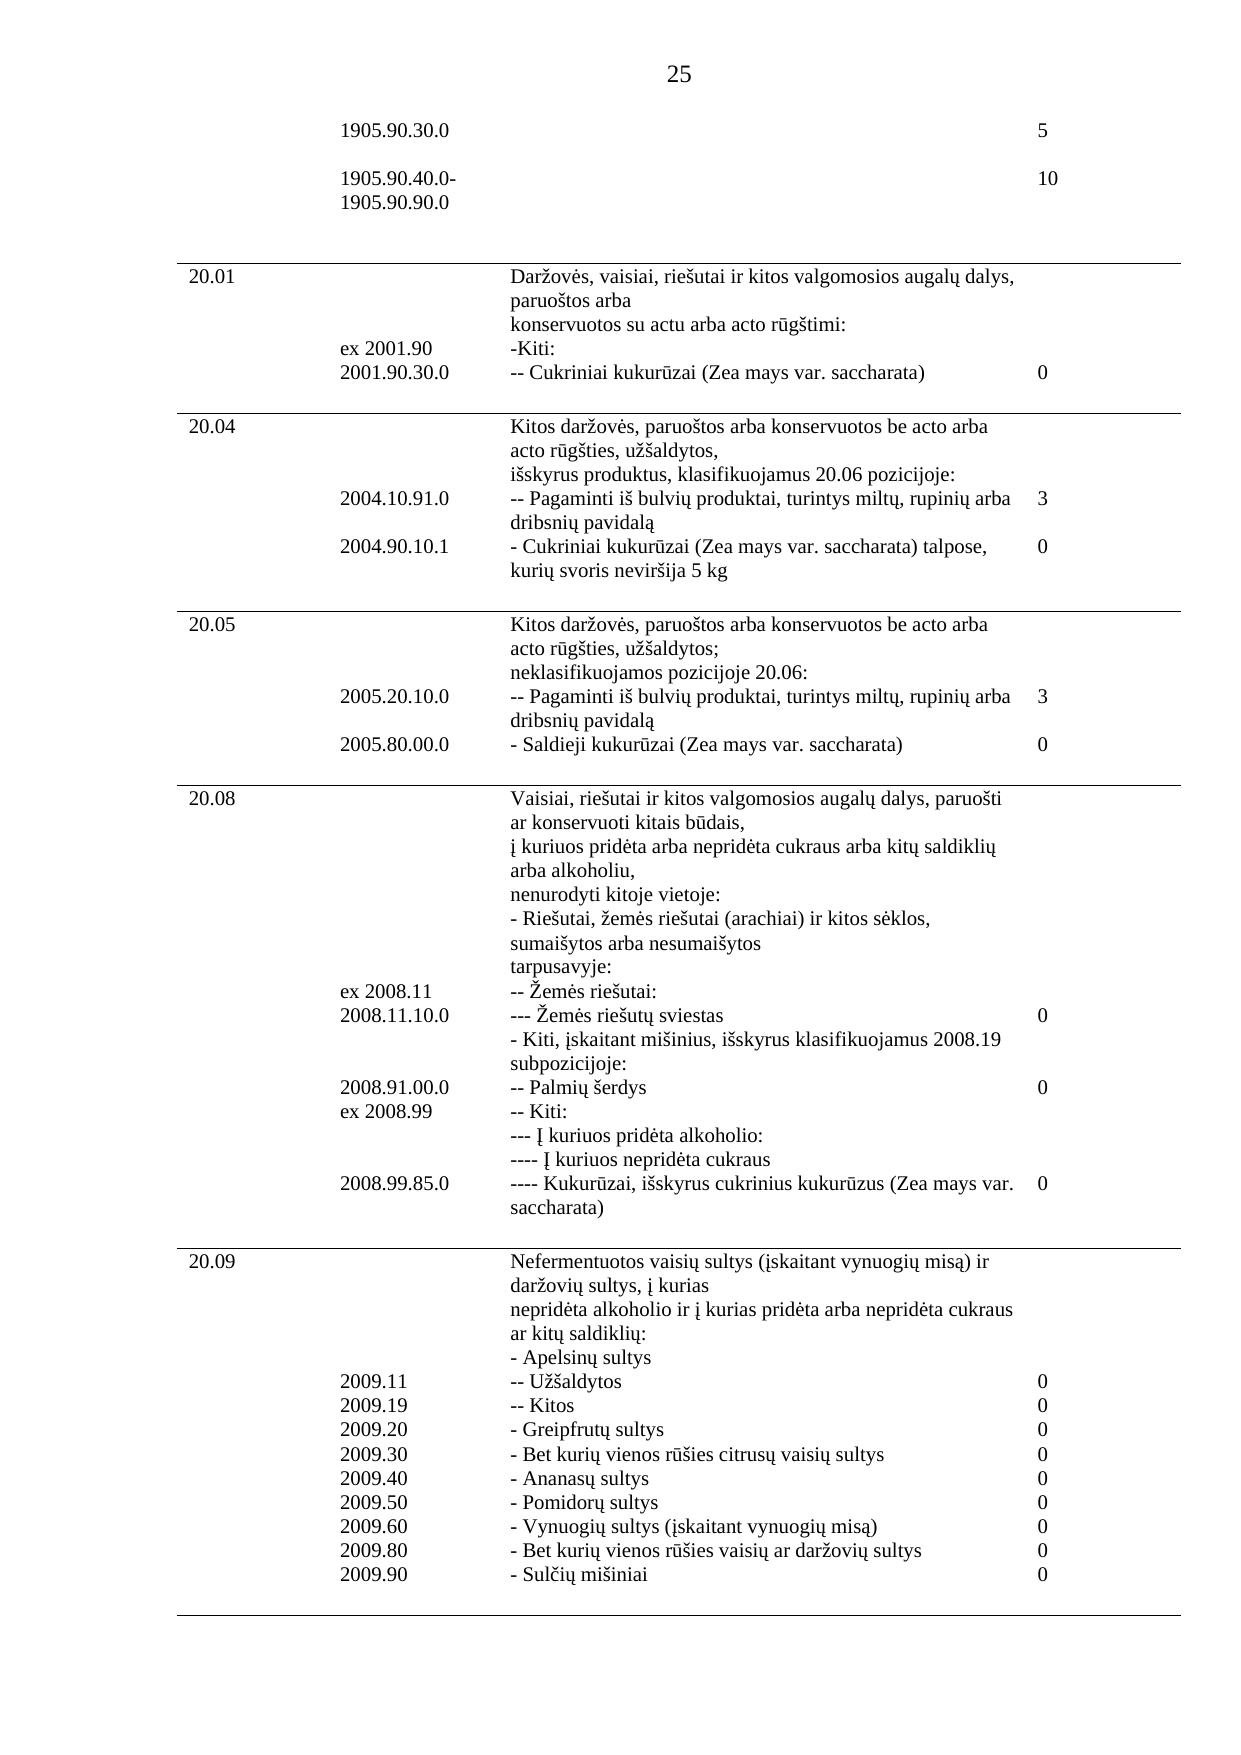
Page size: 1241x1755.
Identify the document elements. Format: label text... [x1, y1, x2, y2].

table_cell 2005.20.10.0 [329, 684, 499, 732]
table_cell [1026, 312, 1181, 336]
table_cell 2009.50 [329, 1490, 499, 1514]
table_cell - Pomidorų sultys [499, 1490, 1026, 1514]
table_cell 20.05 [177, 612, 328, 660]
table_cell [177, 312, 328, 336]
table_cell 0 [1026, 1562, 1181, 1586]
table_cell [1026, 1297, 1181, 1345]
table_cell [329, 312, 499, 336]
table_cell [1026, 882, 1181, 906]
table_cell [1026, 834, 1181, 882]
table_cell [1026, 239, 1181, 262]
table_cell [329, 1147, 499, 1171]
table_cell 20.09 [177, 1249, 328, 1297]
table_cell 3 [1026, 486, 1181, 534]
table_cell [177, 1297, 328, 1345]
table_cell [177, 384, 328, 413]
table_cell [329, 1027, 499, 1075]
table_cell [177, 1562, 328, 1586]
table_cell [329, 414, 499, 462]
table_cell - Kiti, įskaitant mišinius, išskyrus klasifikuojamus 2008.19 subpozicijoje: [499, 1027, 1026, 1075]
table_cell 20.04 [177, 414, 328, 462]
table_cell [499, 214, 1026, 238]
table_cell 2005.80.00.0 [329, 732, 499, 756]
table_cell [1026, 414, 1181, 462]
table_cell - Bet kurių vienos rūšies vaisių ar daržovių sultys [499, 1538, 1026, 1562]
table_cell ex 2008.99 [329, 1099, 499, 1123]
table_cell [1026, 142, 1181, 166]
table_cell [177, 1099, 328, 1123]
table_cell 2008.11.10.0 [329, 1003, 499, 1027]
table_cell 0 [1026, 1075, 1181, 1099]
table_cell [1026, 1123, 1181, 1147]
table_cell [329, 756, 499, 785]
table_cell [1026, 264, 1181, 312]
table_cell [177, 1123, 328, 1147]
table_cell 10 [1026, 166, 1181, 190]
table_cell ex 2001.90 [329, 336, 499, 360]
table_cell [1026, 462, 1181, 486]
table_cell 1905.90.30.0 [329, 118, 499, 142]
table_cell - Greipfrutų sultys [499, 1418, 1026, 1441]
table_cell ex 2008.11 [329, 979, 499, 1003]
table_cell 2004.90.10.1 [329, 534, 499, 582]
table_cell [177, 239, 328, 262]
table_cell [329, 239, 499, 262]
table_cell [1026, 612, 1181, 660]
table_cell [1026, 906, 1181, 954]
table_cell 0 [1026, 1514, 1181, 1538]
table_cell [177, 118, 328, 142]
table_cell [177, 1345, 328, 1369]
table_cell 0 [1026, 360, 1181, 384]
table_cell - Bet kurių vienos rūšies citrusų vaisių sultys [499, 1441, 1026, 1466]
table_cell [1026, 1586, 1181, 1614]
table_cell - Vynuogių sultys (įskaitant vynuogių misą) [499, 1514, 1026, 1538]
table_cell [1026, 1345, 1181, 1369]
table_cell 2001.90.30.0 [329, 360, 499, 384]
table_cell --- Į kuriuos pridėta alkoholio: [499, 1123, 1026, 1147]
table_cell [177, 732, 328, 756]
table_cell [1026, 786, 1181, 834]
table_cell [177, 906, 328, 954]
table_cell [499, 756, 1026, 785]
table_cell [177, 834, 328, 882]
table_cell [1026, 1099, 1181, 1123]
table_cell [177, 1393, 328, 1417]
table_cell Vaisiai, riešutai ir kitos valgomosios augalų dalys, paruošti ar konservuoti kitais būdais, [499, 786, 1026, 834]
table_cell [1026, 1147, 1181, 1171]
table_cell [177, 1171, 328, 1219]
table_cell -Kiti: [499, 336, 1026, 360]
table_cell 0 [1026, 1393, 1181, 1417]
table_cell 2009.11 [329, 1369, 499, 1393]
table_cell 0 [1026, 1441, 1181, 1466]
table_cell -- Pagaminti iš bulvių produktai, turintys miltų, rupinių arba dribsnių pavidalą [499, 684, 1026, 732]
table_cell [177, 979, 328, 1003]
table_cell 0 [1026, 1490, 1181, 1514]
table_cell [177, 1075, 328, 1099]
table_cell [329, 1123, 499, 1147]
table_cell [1026, 1219, 1181, 1248]
table_cell 1905.90.90.0 [329, 190, 499, 214]
table_cell [499, 384, 1026, 413]
table_cell [1026, 979, 1181, 1003]
table_cell [499, 142, 1026, 166]
table_cell nenurodyti kitoje vietoje: [499, 882, 1026, 906]
table_cell -- Palmių šerdys [499, 1075, 1026, 1099]
table_cell 0 [1026, 1369, 1181, 1393]
table_cell [329, 660, 499, 684]
table_cell [177, 955, 328, 978]
table_cell 0 [1026, 1466, 1181, 1489]
table_cell 2008.91.00.0 [329, 1075, 499, 1099]
table_cell 1905.90.40.0- [329, 166, 499, 190]
table_cell 3 [1026, 684, 1181, 732]
table_cell [177, 882, 328, 906]
table_cell [177, 142, 328, 166]
table_cell [1026, 660, 1181, 684]
table_cell konservuotos su actu arba acto rūgštimi: [499, 312, 1026, 336]
table_cell [177, 1418, 328, 1441]
table_cell nepridėta alkoholio ir į kurias pridėta arba nepridėta cukraus ar kitų saldiklių: [499, 1297, 1026, 1345]
table_cell [177, 1369, 328, 1393]
table_cell [499, 582, 1026, 611]
table_cell Kitos daržovės, paruoštos arba konservuotos be acto arba acto rūgšties, užšaldytos; [499, 612, 1026, 660]
table_cell 2009.90 [329, 1562, 499, 1586]
table_cell [1026, 955, 1181, 978]
table_cell [1026, 1249, 1181, 1297]
table_cell [499, 118, 1026, 142]
table_cell 0 [1026, 1171, 1181, 1219]
table_cell [1026, 190, 1181, 214]
table_cell [329, 142, 499, 166]
table_cell [177, 1219, 328, 1248]
table_cell [329, 786, 499, 834]
table_cell -- Kiti: [499, 1099, 1026, 1123]
table_cell 2009.19 [329, 1393, 499, 1417]
table_cell -- Cukriniai kukurūzai (Zea mays var. saccharata) [499, 360, 1026, 384]
table_cell [177, 582, 328, 611]
table_cell [329, 882, 499, 906]
table_cell [177, 1147, 328, 1171]
table_cell [329, 612, 499, 660]
table_cell 2009.40 [329, 1466, 499, 1489]
table_cell 0 [1026, 1418, 1181, 1441]
table_cell [329, 214, 499, 238]
table_cell 20.08 [177, 786, 328, 834]
table_cell [1026, 756, 1181, 785]
table_cell 2004.10.91.0 [329, 486, 499, 534]
table_cell 2009.20 [329, 1418, 499, 1441]
table_cell [177, 684, 328, 732]
table_cell [329, 955, 499, 978]
table_cell [1026, 384, 1181, 413]
table_cell išskyrus produktus, klasifikuojamus 20.06 pozicijoje: [499, 462, 1026, 486]
table_cell [177, 1027, 328, 1075]
table_cell -- Užšaldytos [499, 1369, 1026, 1393]
table_cell [177, 214, 328, 238]
table_cell [329, 1586, 499, 1614]
table_cell [177, 1441, 328, 1466]
table_cell [177, 534, 328, 582]
table_cell Kitos daržovės, paruoštos arba konservuotos be acto arba acto rūgšties, užšaldytos, [499, 414, 1026, 462]
table_cell ---- Į kuriuos nepridėta cukraus [499, 1147, 1026, 1171]
table_cell [1026, 336, 1181, 360]
table_cell - Riešutai, žemės riešutai (arachiai) ir kitos sėklos, sumaišytos arba nesumaišytos [499, 906, 1026, 954]
table_cell Daržovės, vaisiai, riešutai ir kitos valgomosios augalų dalys, paruoštos arba [499, 264, 1026, 312]
table_cell [177, 166, 328, 190]
table_cell 0 [1026, 1003, 1181, 1027]
table_cell 5 [1026, 118, 1181, 142]
table_cell [499, 1586, 1026, 1614]
table_cell [177, 1490, 328, 1514]
table_cell ---- Kukurūzai, išskyrus cukrinius kukurūzus (Zea mays var. saccharata) [499, 1171, 1026, 1219]
table_cell neklasifikuojamos pozicijoje 20.06: [499, 660, 1026, 684]
table_cell į kuriuos pridėta arba nepridėta cukraus arba kitų saldiklių arba alkoholiu, [499, 834, 1026, 882]
table_cell [329, 264, 499, 312]
table_cell [1026, 1027, 1181, 1075]
table_cell Nefermentuotos vaisių sultys (įskaitant vynuogių misą) ir daržovių sultys, į kurias [499, 1249, 1026, 1297]
table_cell 0 [1026, 1538, 1181, 1562]
table_cell -- Žemės riešutai: [499, 979, 1026, 1003]
table_cell 2009.60 [329, 1514, 499, 1538]
table_cell - Cukriniai kukurūzai (Zea mays var. saccharata) talpose, kurių svoris neviršija 5 kg [499, 534, 1026, 582]
table_cell [177, 462, 328, 486]
table_cell [329, 1297, 499, 1345]
table_cell 2009.30 [329, 1441, 499, 1466]
table_cell [1026, 582, 1181, 611]
table_cell [177, 486, 328, 534]
table_cell [177, 336, 328, 360]
table_cell [177, 1003, 328, 1027]
table_cell --- Žemės riešutų sviestas [499, 1003, 1026, 1027]
table_cell [177, 1586, 328, 1614]
table_cell [177, 1466, 328, 1489]
table_cell 2008.99.85.0 [329, 1171, 499, 1219]
table_cell -- Pagaminti iš bulvių produktai, turintys miltų, rupinių arba dribsnių pavidalą [499, 486, 1026, 534]
table_cell [177, 190, 328, 214]
table_cell - Sulčių mišiniai [499, 1562, 1026, 1586]
table_cell - Ananasų sultys [499, 1466, 1026, 1489]
table_cell 2009.80 [329, 1538, 499, 1562]
table_cell [329, 384, 499, 413]
table_cell [177, 360, 328, 384]
table_cell [177, 660, 328, 684]
table_cell 0 [1026, 534, 1181, 582]
table_cell [329, 582, 499, 611]
table_cell [499, 239, 1026, 262]
table_cell [329, 834, 499, 882]
table_cell [329, 906, 499, 954]
table_cell [1026, 214, 1181, 238]
table_cell [329, 1249, 499, 1297]
table_cell [329, 462, 499, 486]
table_cell - Saldieji kukurūzai (Zea mays var. saccharata) [499, 732, 1026, 756]
table_cell [499, 1219, 1026, 1248]
table_cell [177, 756, 328, 785]
table_cell [499, 190, 1026, 214]
table_cell tarpusavyje: [499, 955, 1026, 978]
table_cell 0 [1026, 732, 1181, 756]
table_cell [329, 1219, 499, 1248]
table_cell [329, 1345, 499, 1369]
table_cell 20.01 [177, 264, 328, 312]
table_cell [177, 1514, 328, 1538]
table_cell -- Kitos [499, 1393, 1026, 1417]
table_cell [177, 1538, 328, 1562]
table_cell - Apelsinų sultys [499, 1345, 1026, 1369]
table_cell [499, 166, 1026, 190]
